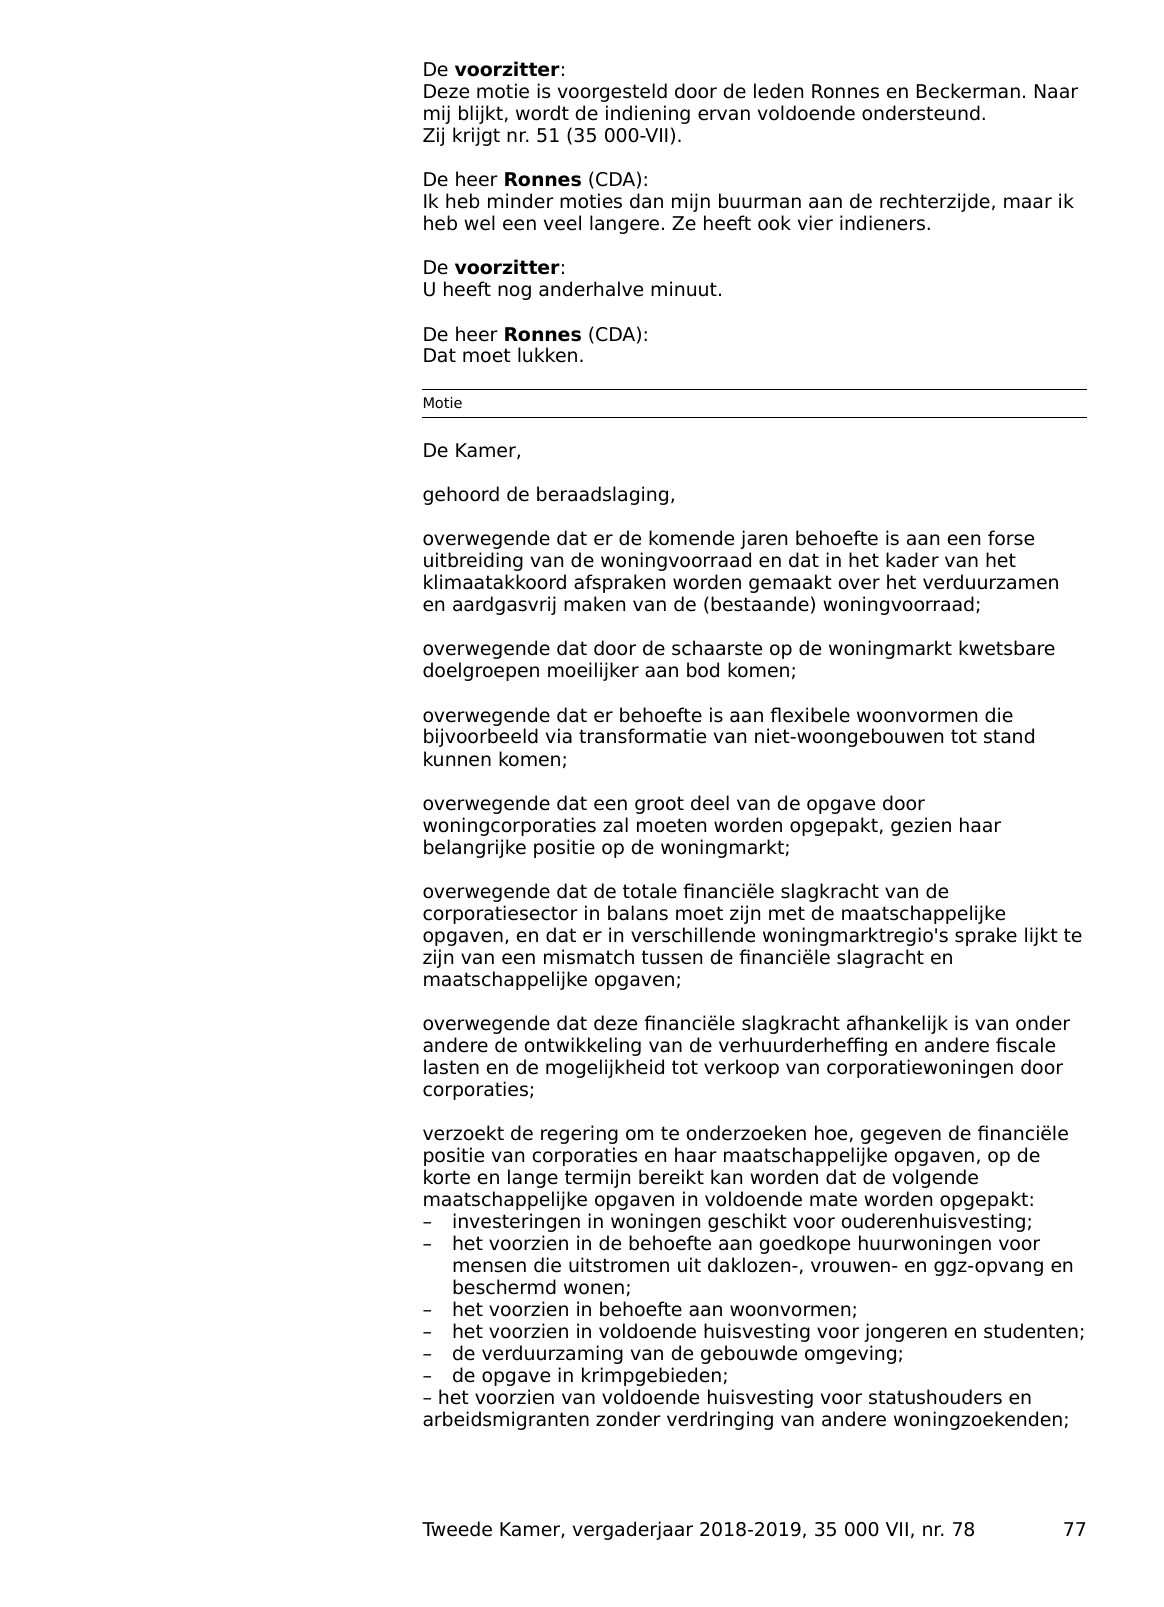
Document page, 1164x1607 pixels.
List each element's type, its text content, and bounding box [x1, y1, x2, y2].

table_header Motie [422, 390, 1087, 417]
text De Kamer, [422, 440, 1087, 462]
text – de opgave in krimpgebieden; [422, 1365, 1087, 1387]
text overwegende dat er behoefte is aan flexibele woonvormen die bijvoorbeeld via transformatie van niet-woongebouwen tot stand kunnen komen; [422, 704, 1087, 770]
text – het voorzien van voldoende huisvesting voor statushouders en arbeidsmigranten zonder verdringing van andere woningzoekenden; [422, 1387, 1087, 1431]
text De voorzitter: [422, 59, 1087, 81]
text verzoekt de regering om te onderzoeken hoe, gegeven de financiële positie van corporaties en haar maatschappelijke opgaven, op de korte en lange termijn bereikt kan worden dat de volgende maatschappelijke opgaven in voldoende mate worden opgepakt: [422, 1123, 1087, 1211]
text – het voorzien in behoefte aan woonvormen; [422, 1299, 1087, 1321]
text overwegende dat een groot deel van de opgave door woningcorporaties zal moeten worden opgepakt, gezien haar belangrijke positie op de woningmarkt; [422, 793, 1087, 858]
text overwegende dat er de komende jaren behoefte is aan een forse uitbreiding van de woningvoorraad en dat in het kader van het klimaatakkoord afspraken worden gemaakt over het verduurzamen en aardgasvrij maken van de (bestaande) woningvoorraad; [422, 528, 1087, 616]
text De heer Ronnes (CDA): [422, 169, 1087, 191]
text overwegende dat de totale financiële slagkracht van de corporatiesector in balans moet zijn met de maatschappelijke opgaven, en dat er in verschillende woningmarktregio's sprake lijkt te zijn van een mismatch tussen de financiële slagracht en maatschappelijke opgaven; [422, 881, 1087, 991]
text Zij krijgt nr. 51 (35 000-VII). [422, 125, 1087, 147]
text overwegende dat deze financiële slagkracht afhankelijk is van onder andere de ontwikkeling van de verhuurderheffing en andere fiscale lasten en de mogelijkheid tot verkoop van corporatiewoningen door corporaties; [422, 1013, 1087, 1101]
text – het voorzien in voldoende huisvesting voor jongeren en studenten; [422, 1321, 1087, 1343]
text U heeft nog anderhalve minuut. [422, 279, 1087, 301]
text overwegende dat door de schaarste op de woningmarkt kwetsbare doelgroepen moeilijker aan bod komen; [422, 638, 1087, 682]
text Dat moet lukken. [422, 345, 1087, 367]
text – investeringen in woningen geschikt voor ouderenhuisvesting; [422, 1211, 1087, 1233]
text Deze motie is voorgesteld door de leden Ronnes en Beckerman. Naar mij blijkt, wordt de indiening ervan voldoende ondersteund. [422, 81, 1087, 125]
text – de verduurzaming van de gebouwde omgeving; [422, 1343, 1087, 1365]
text – het voorzien in de behoefte aan goedkope huurwoningen voor mensen die uitstromen uit daklozen-, vrouwen- en ggz-opvang en beschermd wonen; [422, 1233, 1087, 1299]
text gehoord de beraadslaging, [422, 484, 1087, 506]
text De heer Ronnes (CDA): [422, 323, 1087, 345]
text Ik heb minder moties dan mijn buurman aan de rechterzijde, maar ik heb wel een veel langere. Ze heeft ook vier indieners. [422, 191, 1087, 235]
text De voorzitter: [422, 257, 1087, 279]
